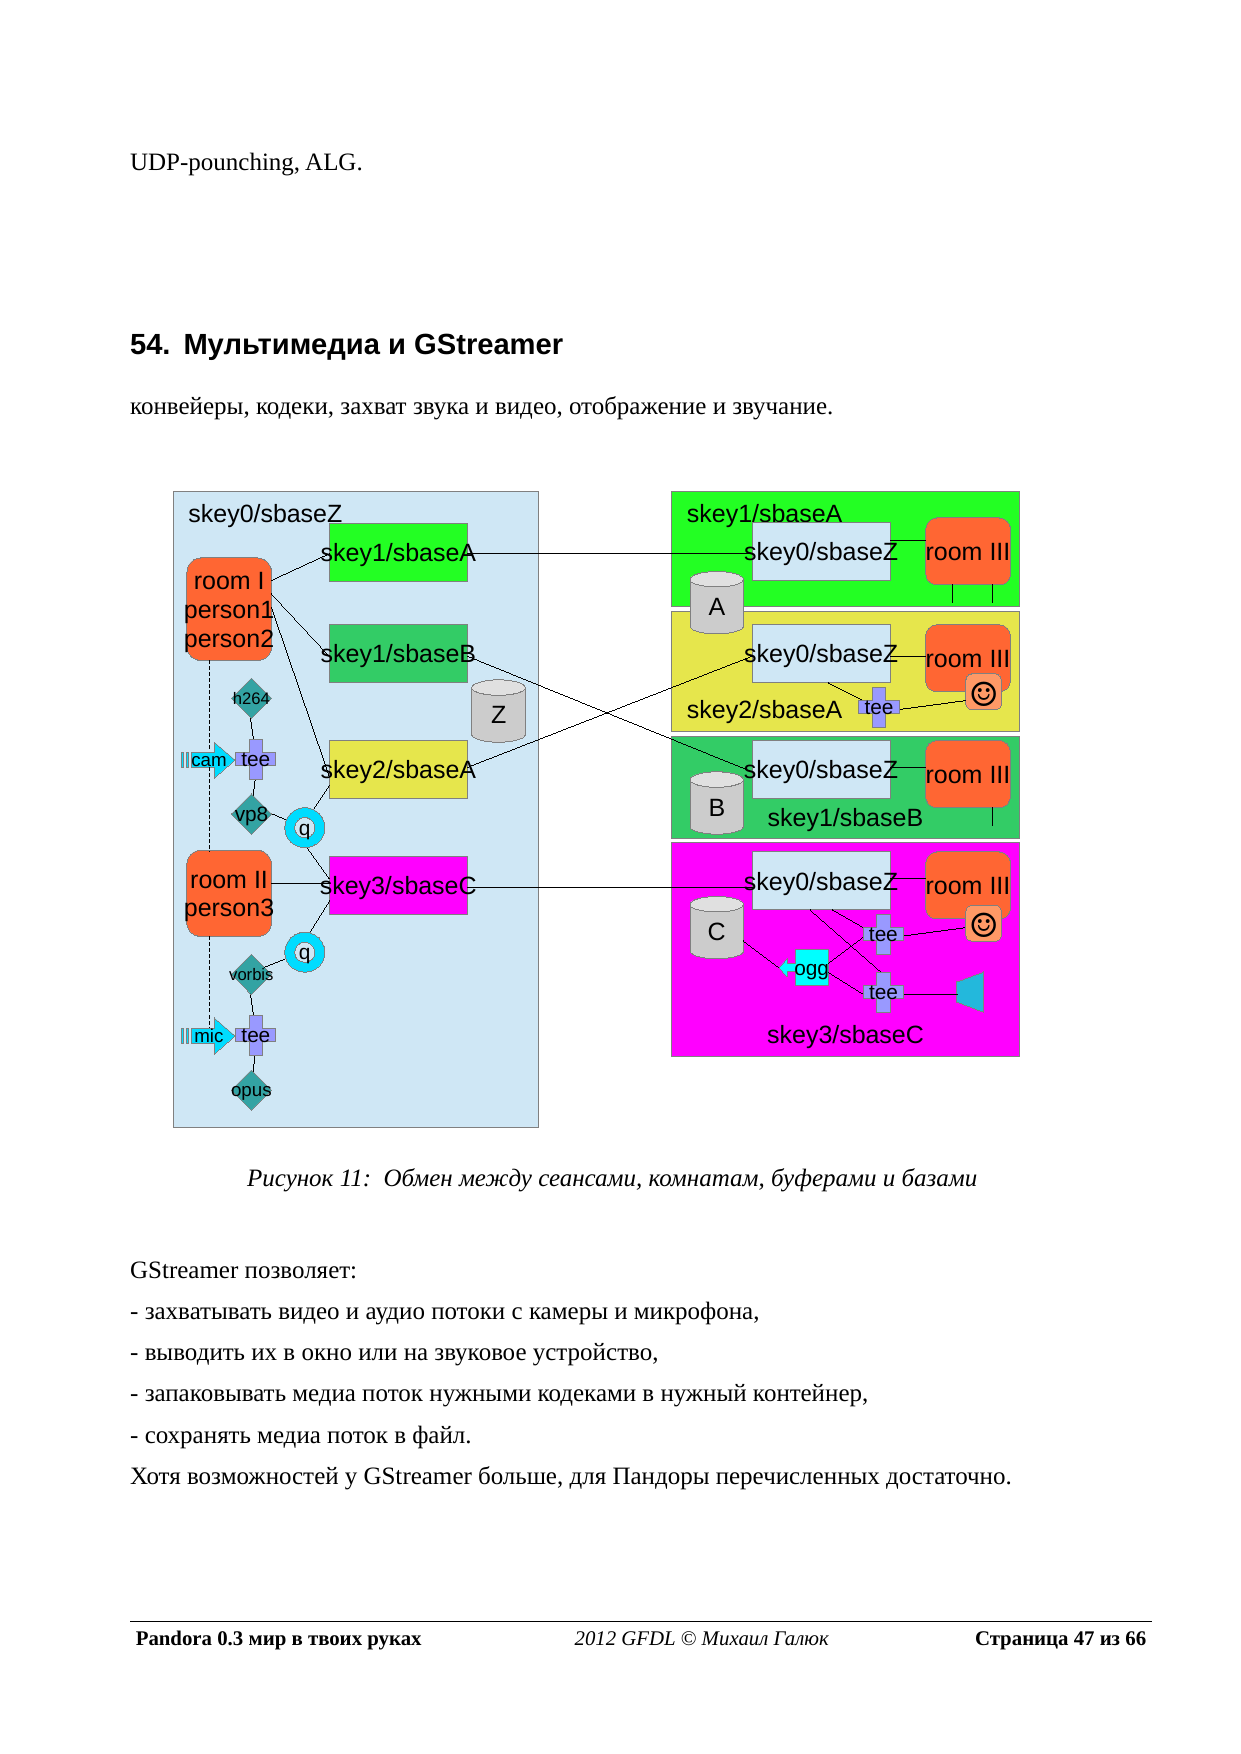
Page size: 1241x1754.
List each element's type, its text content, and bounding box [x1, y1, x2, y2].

text - захватывать видео и аудио потоки с камеры и микрофона, [130, 1296, 1152, 1325]
text - выводить их в окно или на звуковое устройство, [130, 1337, 1152, 1366]
text UDP-pounching, ALG. [130, 147, 1152, 176]
text Рисунок 11: Обмен между сеансами, комнатам, буферами и базами [127, 1163, 1099, 1191]
text конвейеры, кодеки, захват звука и видео, отображение и звучание. [130, 391, 1152, 419]
text GStreamer позволяет: [130, 1255, 1152, 1283]
text Хотя возможностей у GStreamer больше, для Пандоры перечисленных достаточно. [130, 1461, 1152, 1490]
text - запаковывать медиа поток нужными кодеками в нужный контейнер, [130, 1378, 1152, 1407]
subtitle Мультимедиа и GStreamer [130, 327, 1152, 361]
text - сохранять медиа поток в файл. [130, 1420, 1152, 1448]
